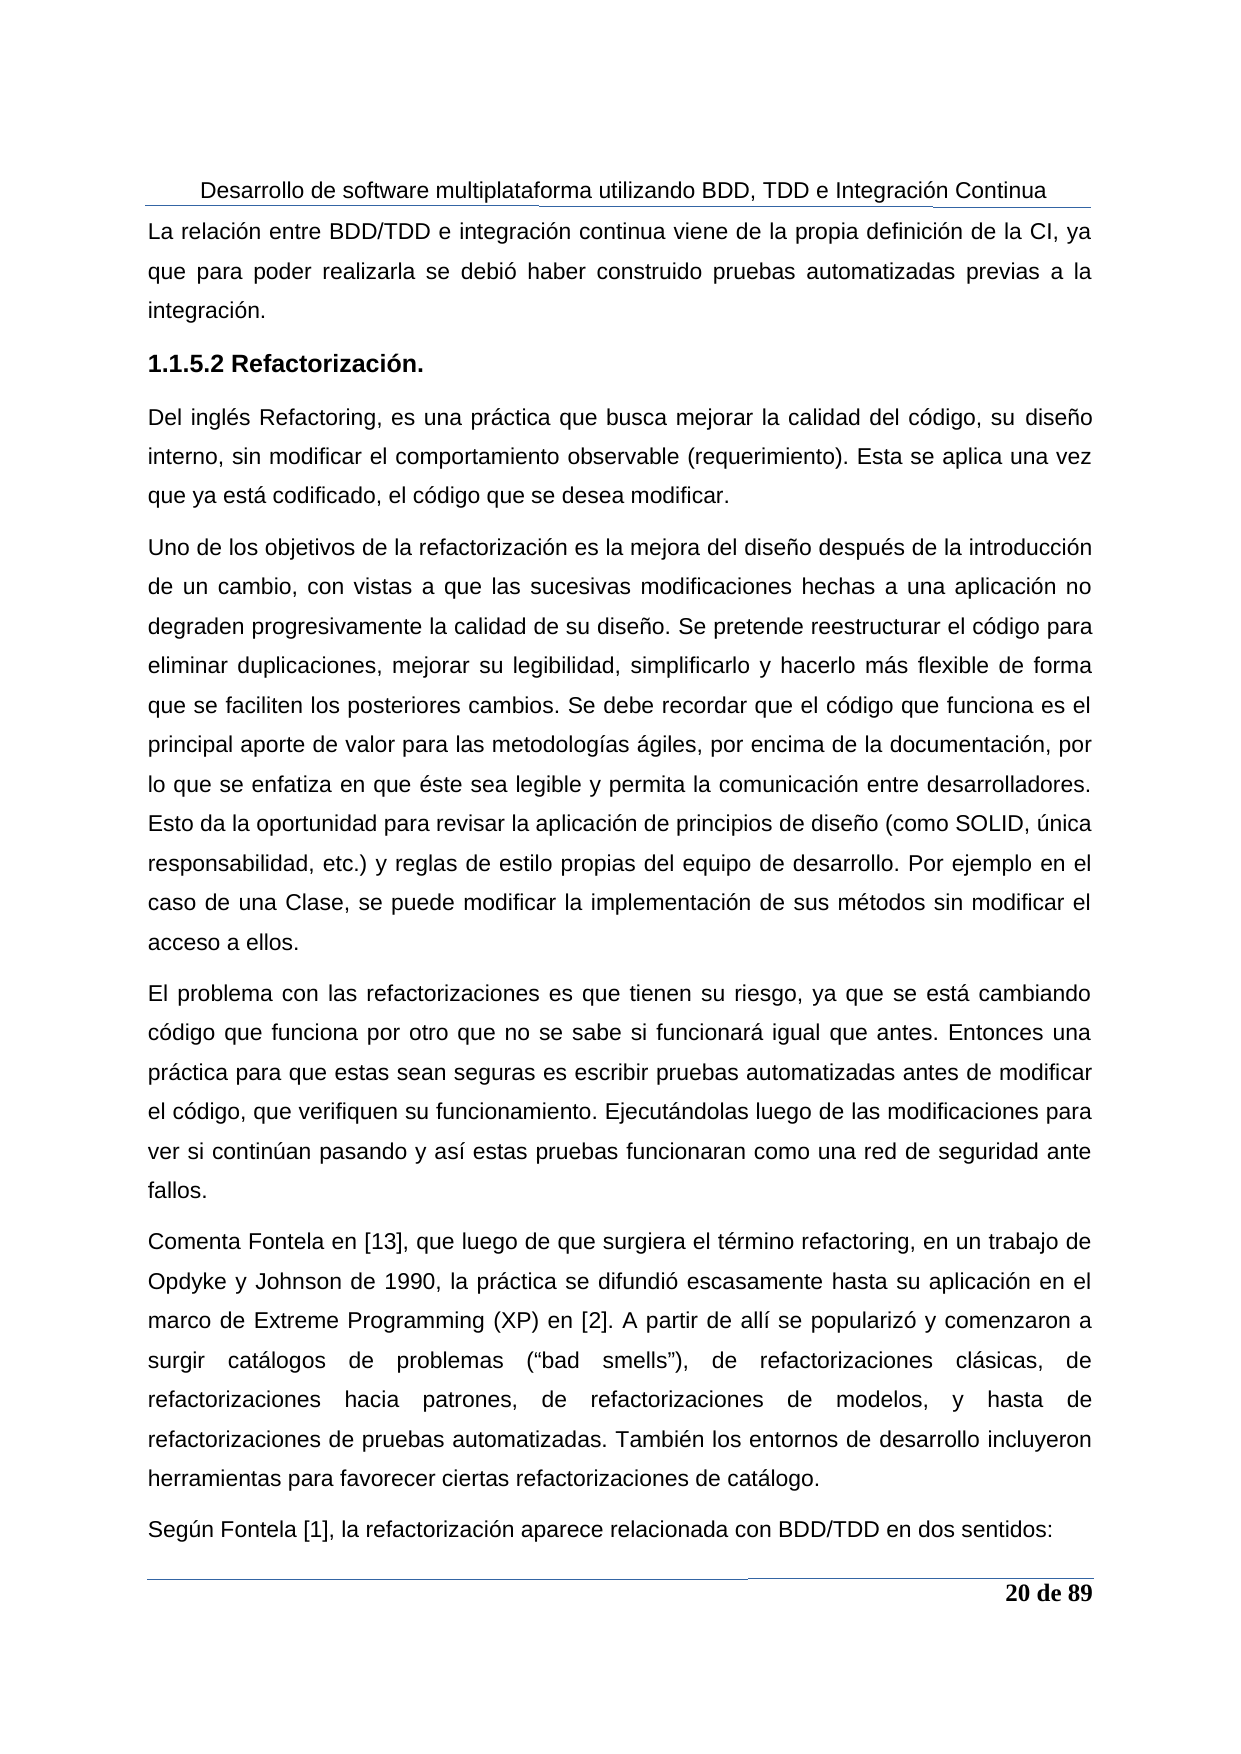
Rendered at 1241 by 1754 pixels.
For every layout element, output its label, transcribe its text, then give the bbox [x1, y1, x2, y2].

text 1.1.5.2 Refactorización. [148, 348, 1093, 377]
text Comenta Fontela en [13], que luego de que surgiera el término refactoring, en un trabajo de Opdyke y Johnson de 1990, la práctica se difundió escasamente hasta su aplicación en el marco de Extreme Programming (XP) en [2]. A partir de allí se popularizó y comenzaron a surgir catálogos de problemas (“bad smells”), de refactorizaciones clásicas, de refactorizaciones hacia patrones, de refactorizaciones de modelos, y hasta de refactorizaciones de pruebas automatizadas. También los entornos de desarrollo incluyeron herramientas para favorecer ciertas refactorizaciones de catálogo. [148, 1228, 1093, 1492]
text Según Fontela [1], la refactorización aparece relacionada con BDD/TDD en dos sentidos: [148, 1516, 1093, 1543]
text La relación entre BDD/TDD e integración continua viene de la propia definición de la CI, ya que para poder realizarla se debió haber construido pruebas automatizadas previas a la integración. [148, 218, 1093, 324]
text El problema con las refactorizaciones es que tienen su riesgo, ya que se está cambiando código que funciona por otro que no se sabe si funcionará igual que antes. Entonces una práctica para que estas sean seguras es escribir pruebas automatizadas antes de modificar el código, que verifiquen su funcionamiento. Ejecutándolas luego de las modificaciones para ver si continúan pasando y así estas pruebas funcionaran como una red de seguridad ante fallos. [148, 980, 1093, 1203]
text Del inglés Refactoring, es una práctica que busca mejorar la calidad del código, su diseño interno, sin modificar el comportamiento observable (requerimiento). Esta se aplica una vez que ya está codificado, el código que se desea modificar. [148, 403, 1093, 509]
text Uno de los objetivos de la refactorización es la mejora del diseño después de la introducción de un cambio, con vistas a que las sucesivas modificaciones hechas a una aplicación no degraden progresivamente la calidad de su diseño. Se pretende reestructurar el código para eliminar duplicaciones, mejorar su legibilidad, simplificarlo y hacerlo más flexible de forma que se faciliten los posteriores cambios. Se debe recordar que el código que funciona es el principal aporte de valor para las metodologías ágiles, por encima de la documentación, por lo que se enfatiza en que éste sea legible y permita la comunicación entre desarrolladores. Esto da la oportunidad para revisar la aplicación de principios de diseño (como SOLID, única responsabilidad, etc.) y reglas de estilo propias del equipo de desarrollo. Por ejemplo en el caso de una Clase, se puede modificar la implementación de sus métodos sin modificar el acceso a ellos. [148, 534, 1093, 955]
